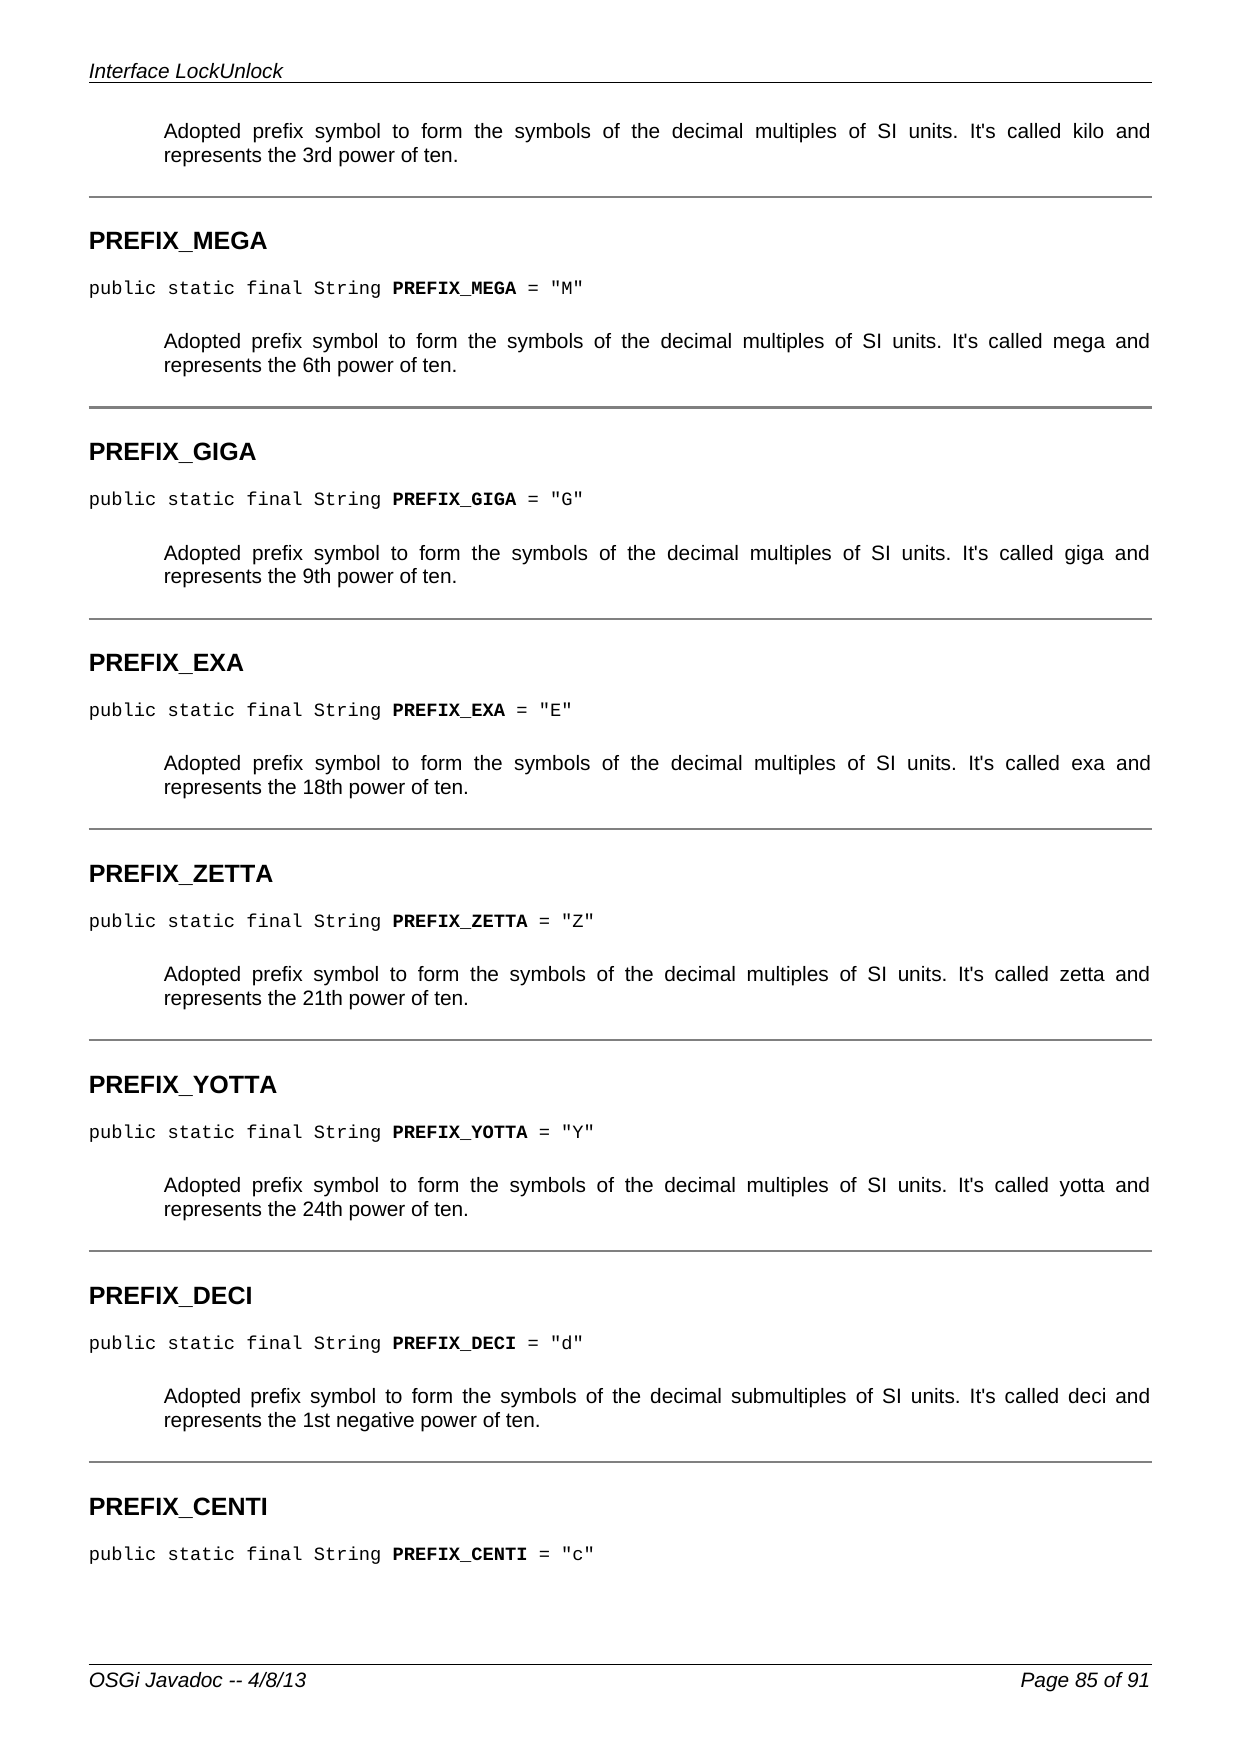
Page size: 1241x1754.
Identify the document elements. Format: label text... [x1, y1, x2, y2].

subtitle PREFIX_MEGA [88, 226, 1152, 255]
subtitle PREFIX_DECI [88, 1281, 1152, 1309]
subtitle PREFIX_CENTI [88, 1492, 1152, 1520]
subtitle PREFIX_GIGA [88, 437, 1152, 466]
text Adopted prefix symbol to form the symbols of the decimal multiples of SI units. It's called zetta and represents the 21th power of ten. [163, 962, 1152, 1010]
subtitle PREFIX_YOTTA [88, 1070, 1152, 1098]
text Adopted prefix symbol to form the symbols of the decimal submultiples of SI units. It's called deci and represents the 1st negative power of ten. [163, 1384, 1152, 1432]
subtitle PREFIX_EXA [88, 648, 1152, 677]
text public static final String PREFIX_MEGA = "M" [88, 279, 1152, 300]
text Adopted prefix symbol to form the symbols of the decimal multiples of SI units. It's called giga and represents the 9th power of ten. [163, 540, 1152, 588]
text Adopted prefix symbol to form the symbols of the decimal multiples of SI units. It's called exa and represents the 18th power of ten. [163, 751, 1152, 799]
text public static final String PREFIX_GIGA = "G" [88, 490, 1152, 511]
subtitle PREFIX_ZETTA [88, 859, 1152, 888]
text public static final String PREFIX_YOTTA = "Y" [88, 1123, 1152, 1144]
text Adopted prefix symbol to form the symbols of the decimal multiples of SI units. It's called kilo and represents the 3rd power of ten. [163, 118, 1152, 166]
text public static final String PREFIX_DECI = "d" [88, 1334, 1152, 1355]
text public static final String PREFIX_CENTI = "c" [88, 1544, 1152, 1566]
text public static final String PREFIX_ZETTA = "Z" [88, 912, 1152, 933]
text Adopted prefix symbol to form the symbols of the decimal multiples of SI units. It's called yotta and represents the 24th power of ten. [163, 1173, 1152, 1221]
text Adopted prefix symbol to form the symbols of the decimal multiples of SI units. It's called mega and represents the 6th power of ten. [163, 329, 1152, 377]
text public static final String PREFIX_EXA = "E" [88, 701, 1152, 722]
